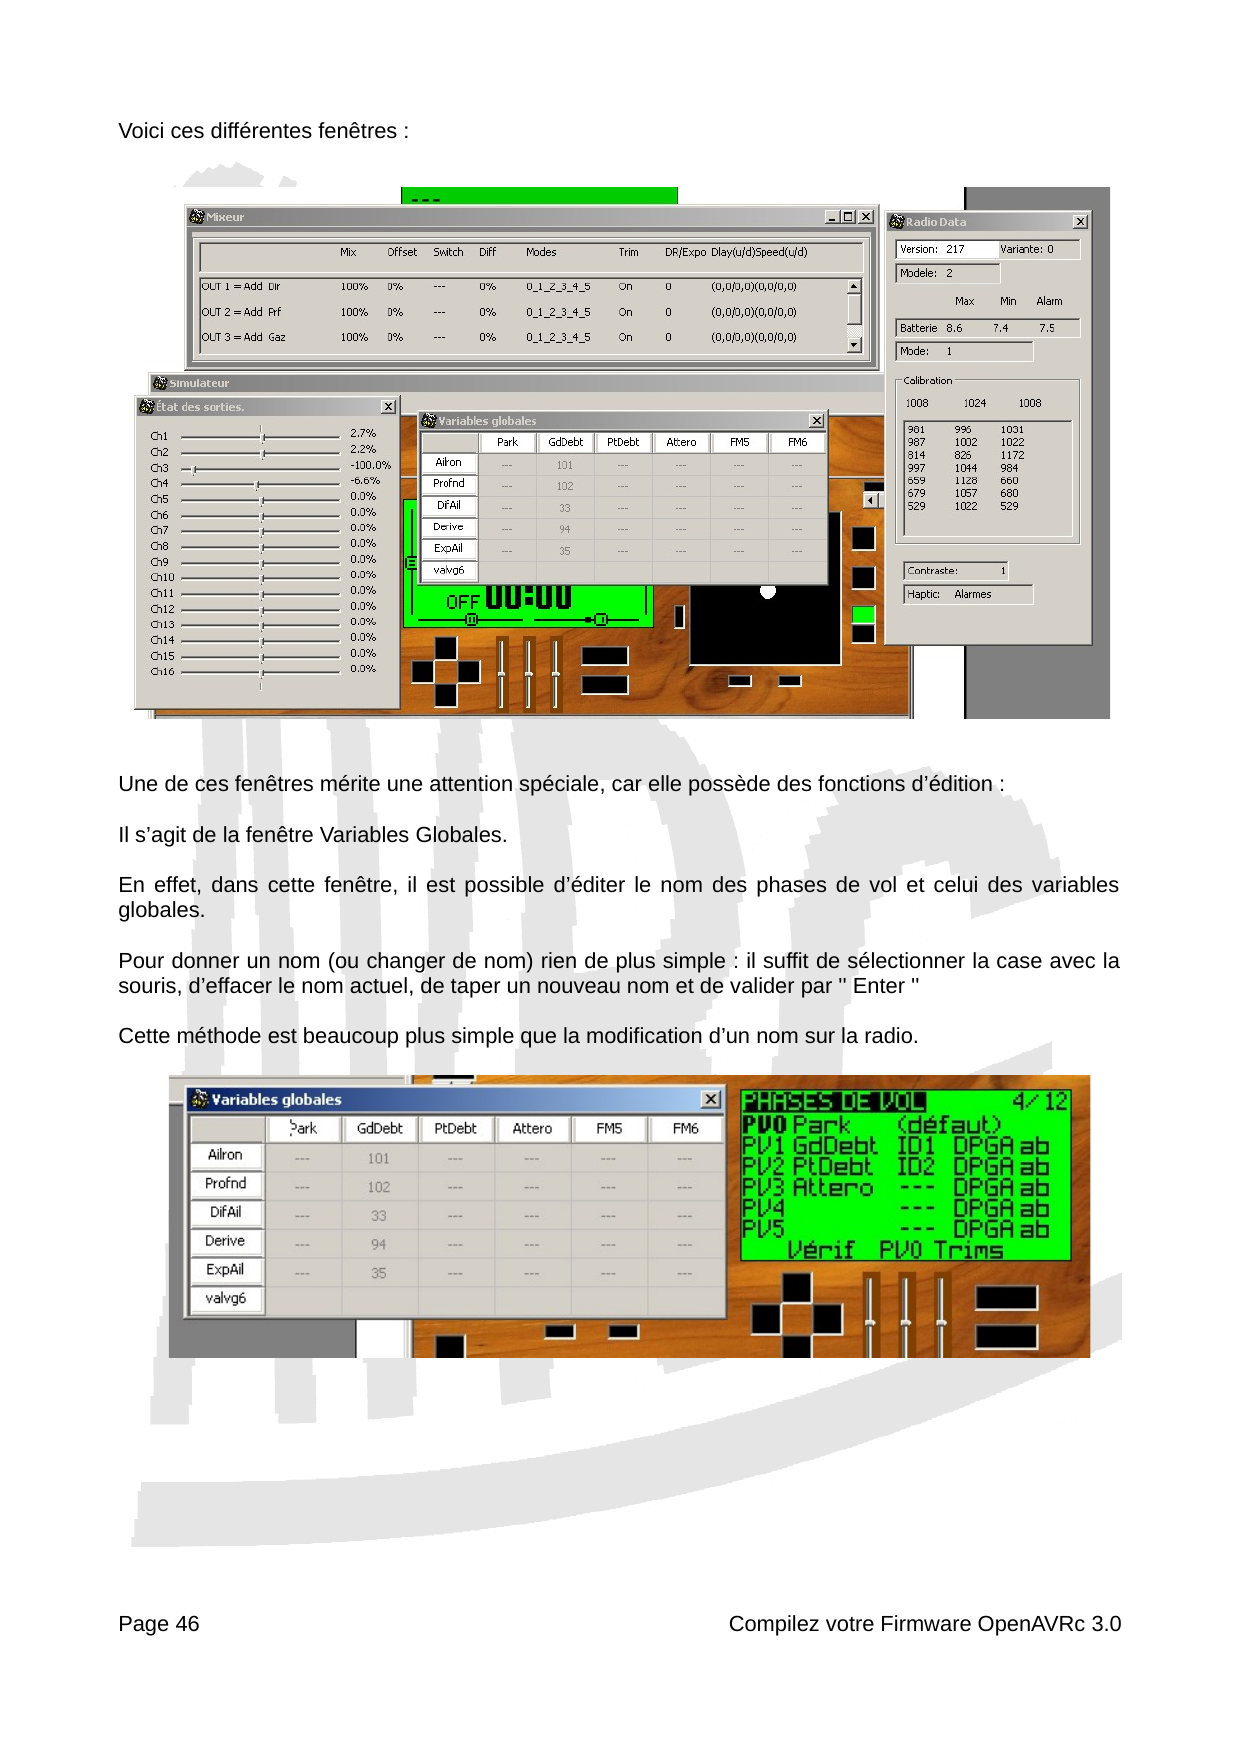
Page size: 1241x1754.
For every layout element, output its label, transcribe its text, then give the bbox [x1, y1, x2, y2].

text Cette méthode est beaucoup plus simple que la modification d’un nom sur la radio. [118, 1023, 1122, 1049]
text Une de ces fenêtres mérite une attention spéciale, car elle possède des fonctions d’édition : [118, 771, 1122, 797]
picture [129, 187, 1111, 719]
picture [168, 1075, 1091, 1358]
text Pour donner un nom (ou changer de nom) rien de plus simple : il suffit de sélectionner la case avec la souris, d’effacer le nom actuel, de taper un nouveau nom et de valider par '' Enter '' [118, 948, 1122, 998]
text Il s’agit de la fenêtre Variables Globales. [118, 822, 1122, 847]
text En effet, dans cette fenêtre, il est possible d’éditer le nom des phases de vol et celui des variables globales. [118, 872, 1122, 923]
text Voici ces différentes fenêtres : [118, 118, 1122, 143]
